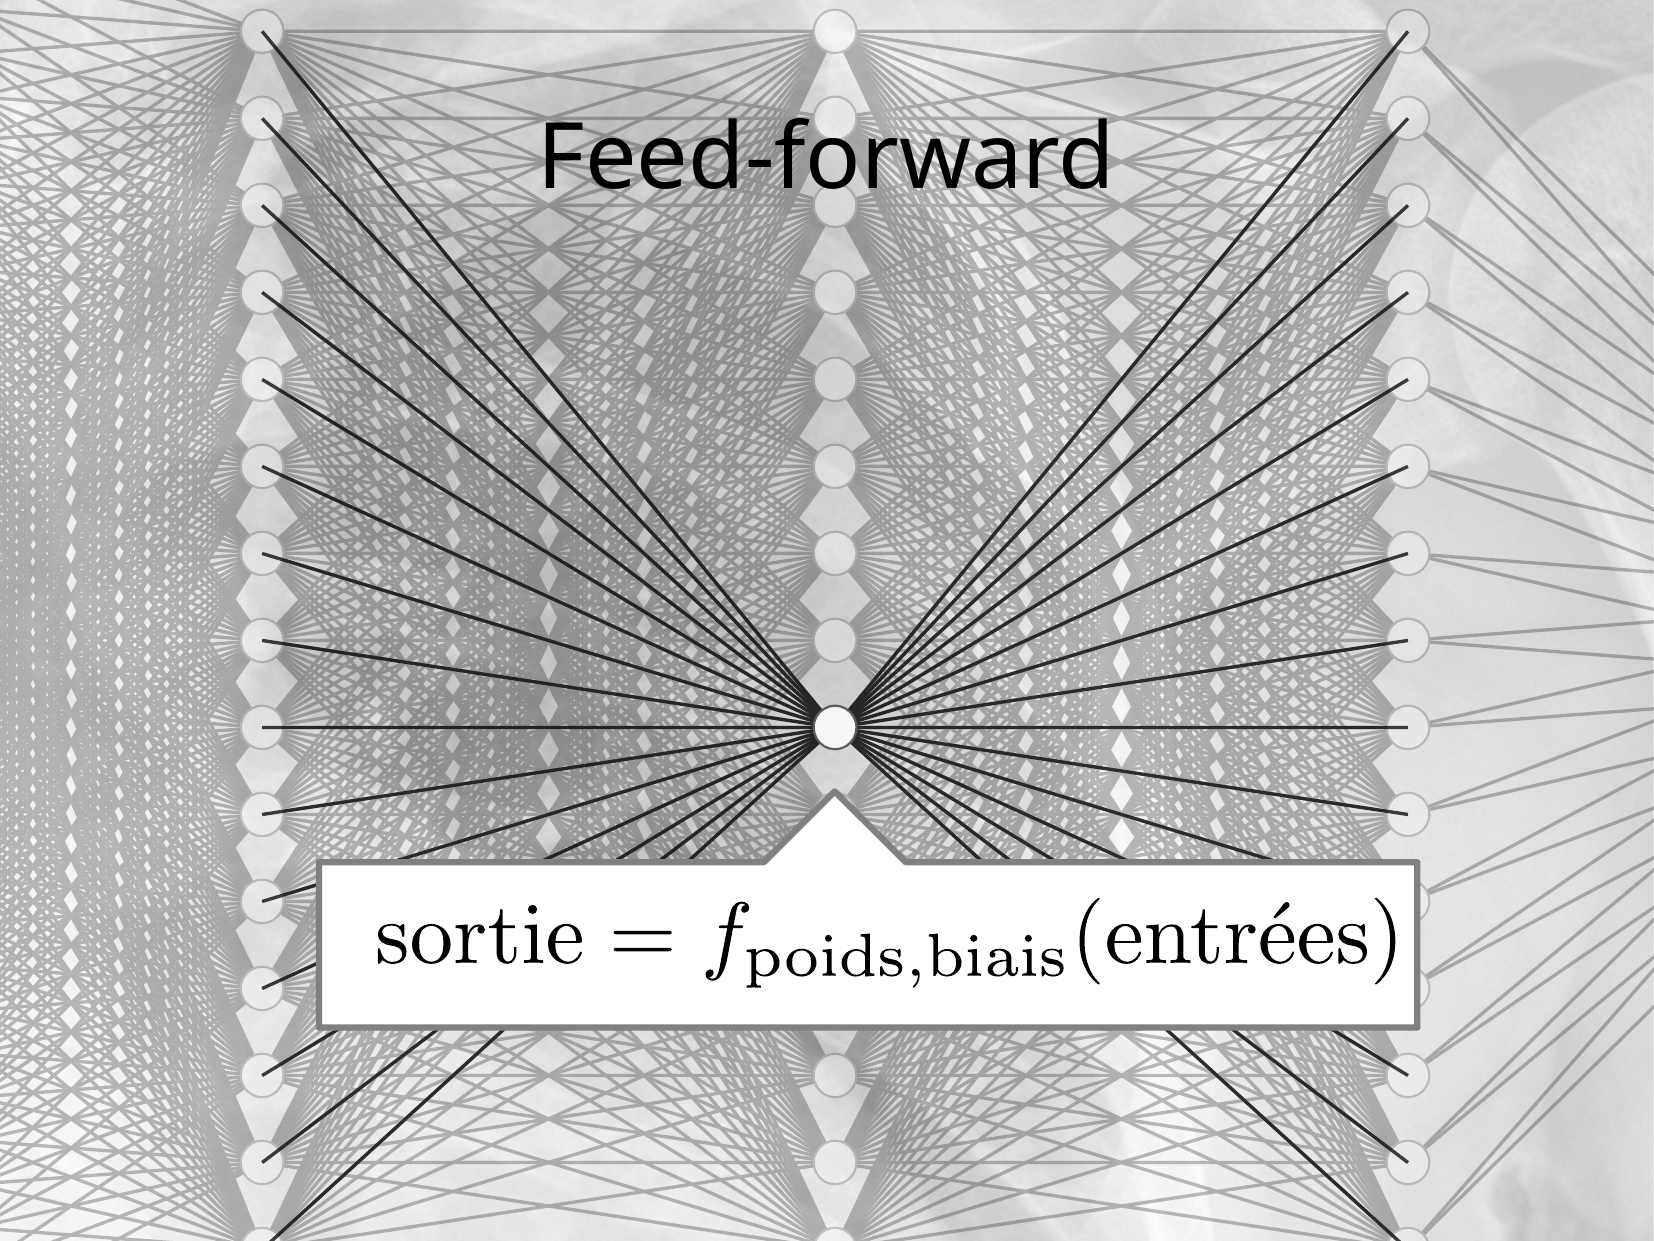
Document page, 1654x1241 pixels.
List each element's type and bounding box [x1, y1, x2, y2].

text_box [318, 791, 1418, 1028]
picture [0, 0, 1654, 1241]
